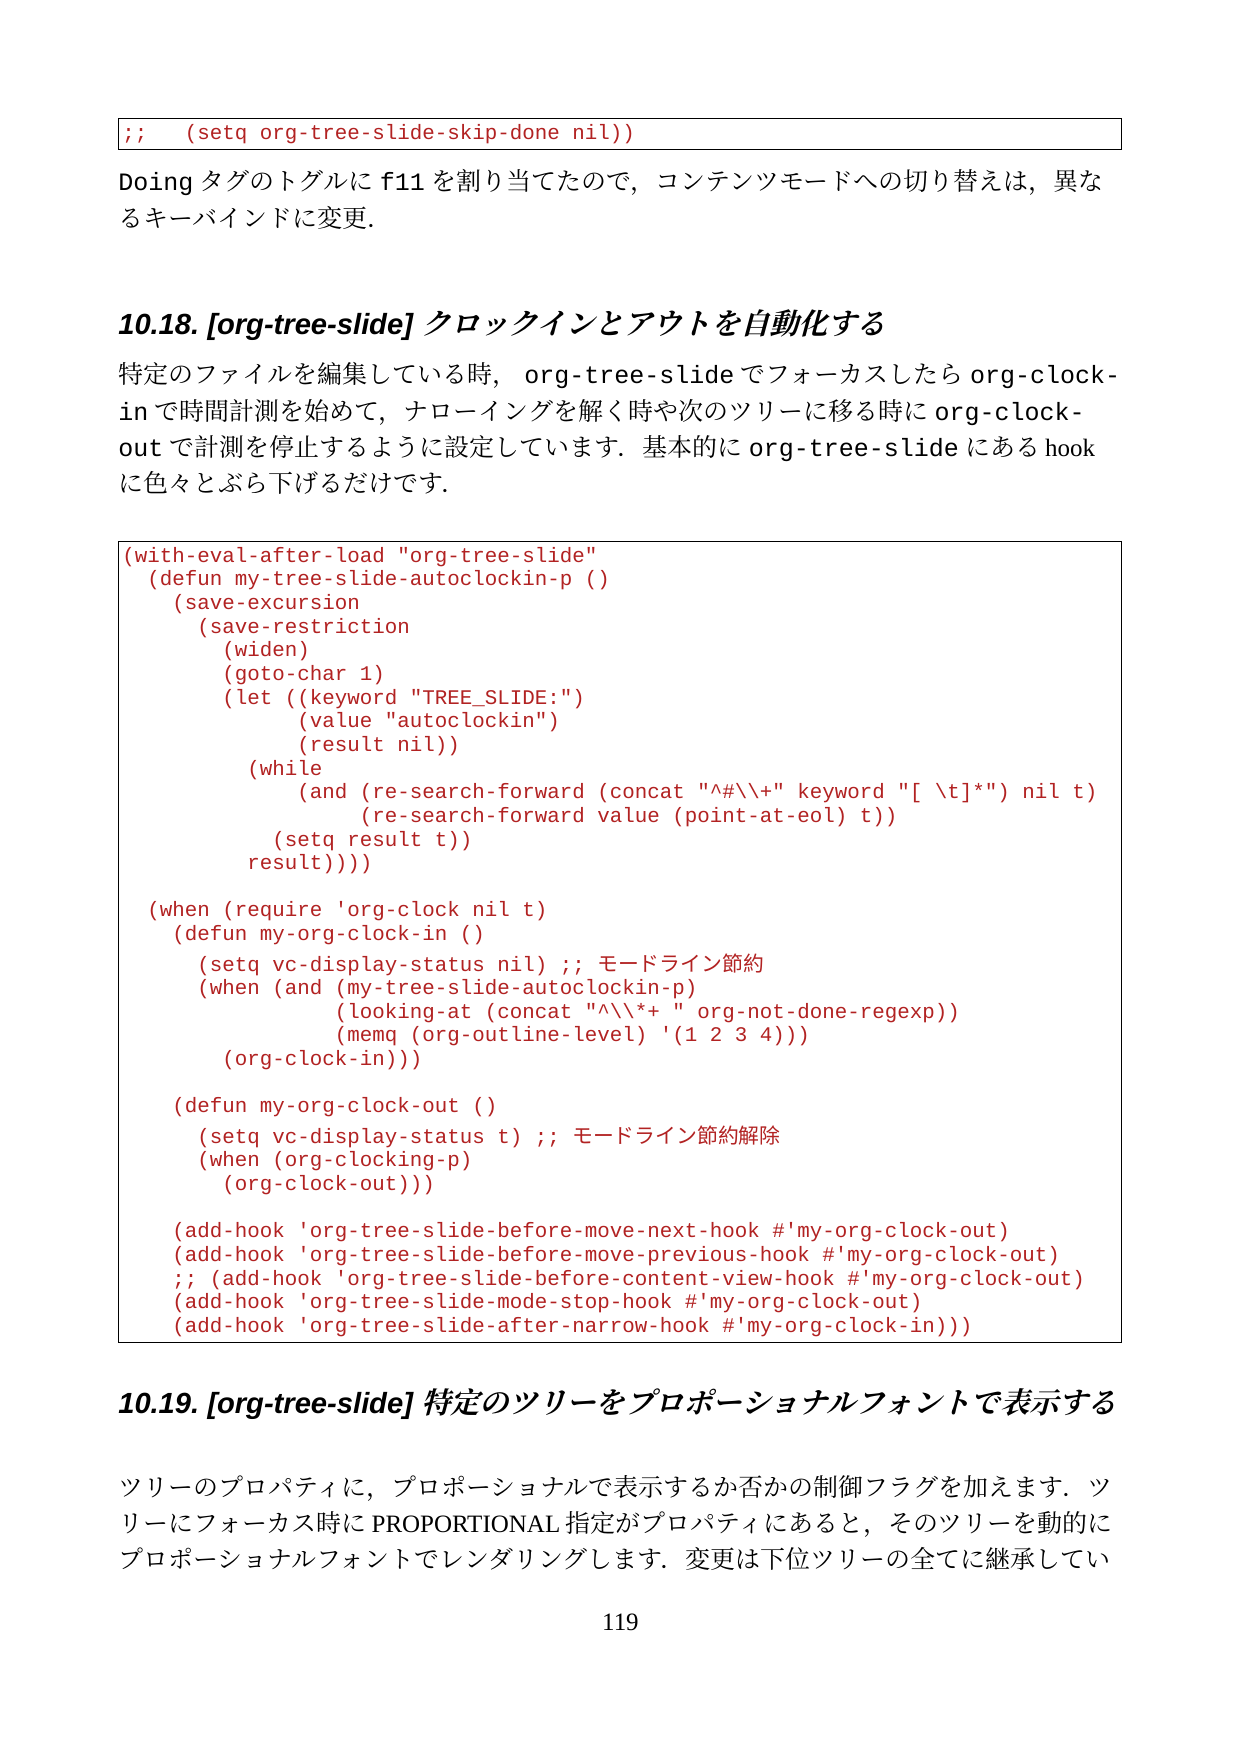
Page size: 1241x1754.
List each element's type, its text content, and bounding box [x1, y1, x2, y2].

text (goto-char 1) [119, 659, 1121, 683]
text (add-hook 'org-tree-slide-after-narrow-hook #'my-org-clock-in))) [119, 1311, 1121, 1342]
subtitle [org-tree-slide] クロックインとアウトを自動化する [118, 301, 1122, 342]
text (defun my-org-clock-in () [119, 919, 1121, 943]
subtitle [org-tree-slide] 特定のツリーをプロポーショナルフォントで表示する [118, 1380, 1122, 1455]
text ;; (setq org-tree-slide-skip-done nil)) [119, 119, 1121, 149]
text (add-hook 'org-tree-slide-before-move-previous-hook #'my-org-clock-out) [119, 1240, 1121, 1264]
text 特定のファイルを編集している時， org-tree-slide でフォーカスしたら org-clock-in で時間計測を始めて，ナローイングを解く時や次のツリーに移る時に org-clock-out で計測を停止するように設定しています．基本的に org-tree-slide にあるhookに色々とぶら下げるだけです． [118, 355, 1122, 528]
text (setq vc-display-status nil) ;; モードライン節約 [119, 943, 1121, 973]
text ;; (add-hook 'org-tree-slide-before-content-view-hook #'my-org-clock-out) [119, 1264, 1121, 1287]
text (and (re-search-forward (concat "^#\\+" keyword "[ \t]*") nil t) [119, 777, 1121, 801]
text (widen) [119, 635, 1121, 659]
text Doing タグのトグルに f11 を割り当てたので，コンテンツモードへの切り替えは，異なるキーバインドに変更． [118, 162, 1122, 263]
text (save-restriction [119, 612, 1121, 635]
text (result nil)) [119, 730, 1121, 754]
text (when (and (my-tree-slide-autoclockin-p) [119, 973, 1121, 997]
text (save-excursion [119, 588, 1121, 612]
text result)))) [119, 848, 1121, 872]
text (add-hook 'org-tree-slide-mode-stop-hook #'my-org-clock-out) [119, 1287, 1121, 1311]
text (setq result t)) [119, 824, 1121, 848]
text (let ((keyword "TREE_SLIDE:") [119, 683, 1121, 706]
text (defun my-tree-slide-autoclockin-p () [119, 564, 1121, 588]
text ツリーのプロパティに，プロポーショナルで表示するか否かの制御フラグを加えます．ツリーにフォーカス時にPROPORTIONAL指定がプロパティにあると，そのツリーを動的にプロポーショナルフォントでレンダリングします．変更は下位ツリーの全てに継承してい [118, 1468, 1122, 1576]
text (re-search-forward value (point-at-eol) t)) [119, 801, 1121, 824]
text (when (org-clocking-p) [119, 1146, 1121, 1169]
text (while [119, 754, 1121, 777]
text (org-clock-out))) [119, 1169, 1121, 1193]
text (org-clock-in))) [119, 1044, 1121, 1068]
text (setq vc-display-status t) ;; モードライン節約解除 [119, 1115, 1121, 1146]
text (with-eval-after-load "org-tree-slide" [119, 542, 1121, 564]
text (value "autoclockin") [119, 706, 1121, 730]
text (defun my-org-clock-out () [119, 1091, 1121, 1115]
text (when (require 'org-clock nil t) [119, 896, 1121, 919]
text (looking-at (concat "^\\*+ " org-not-done-regexp)) [119, 997, 1121, 1021]
text (memq (org-outline-level) '(1 2 3 4))) [119, 1021, 1121, 1044]
text (add-hook 'org-tree-slide-before-move-next-hook #'my-org-clock-out) [119, 1216, 1121, 1240]
